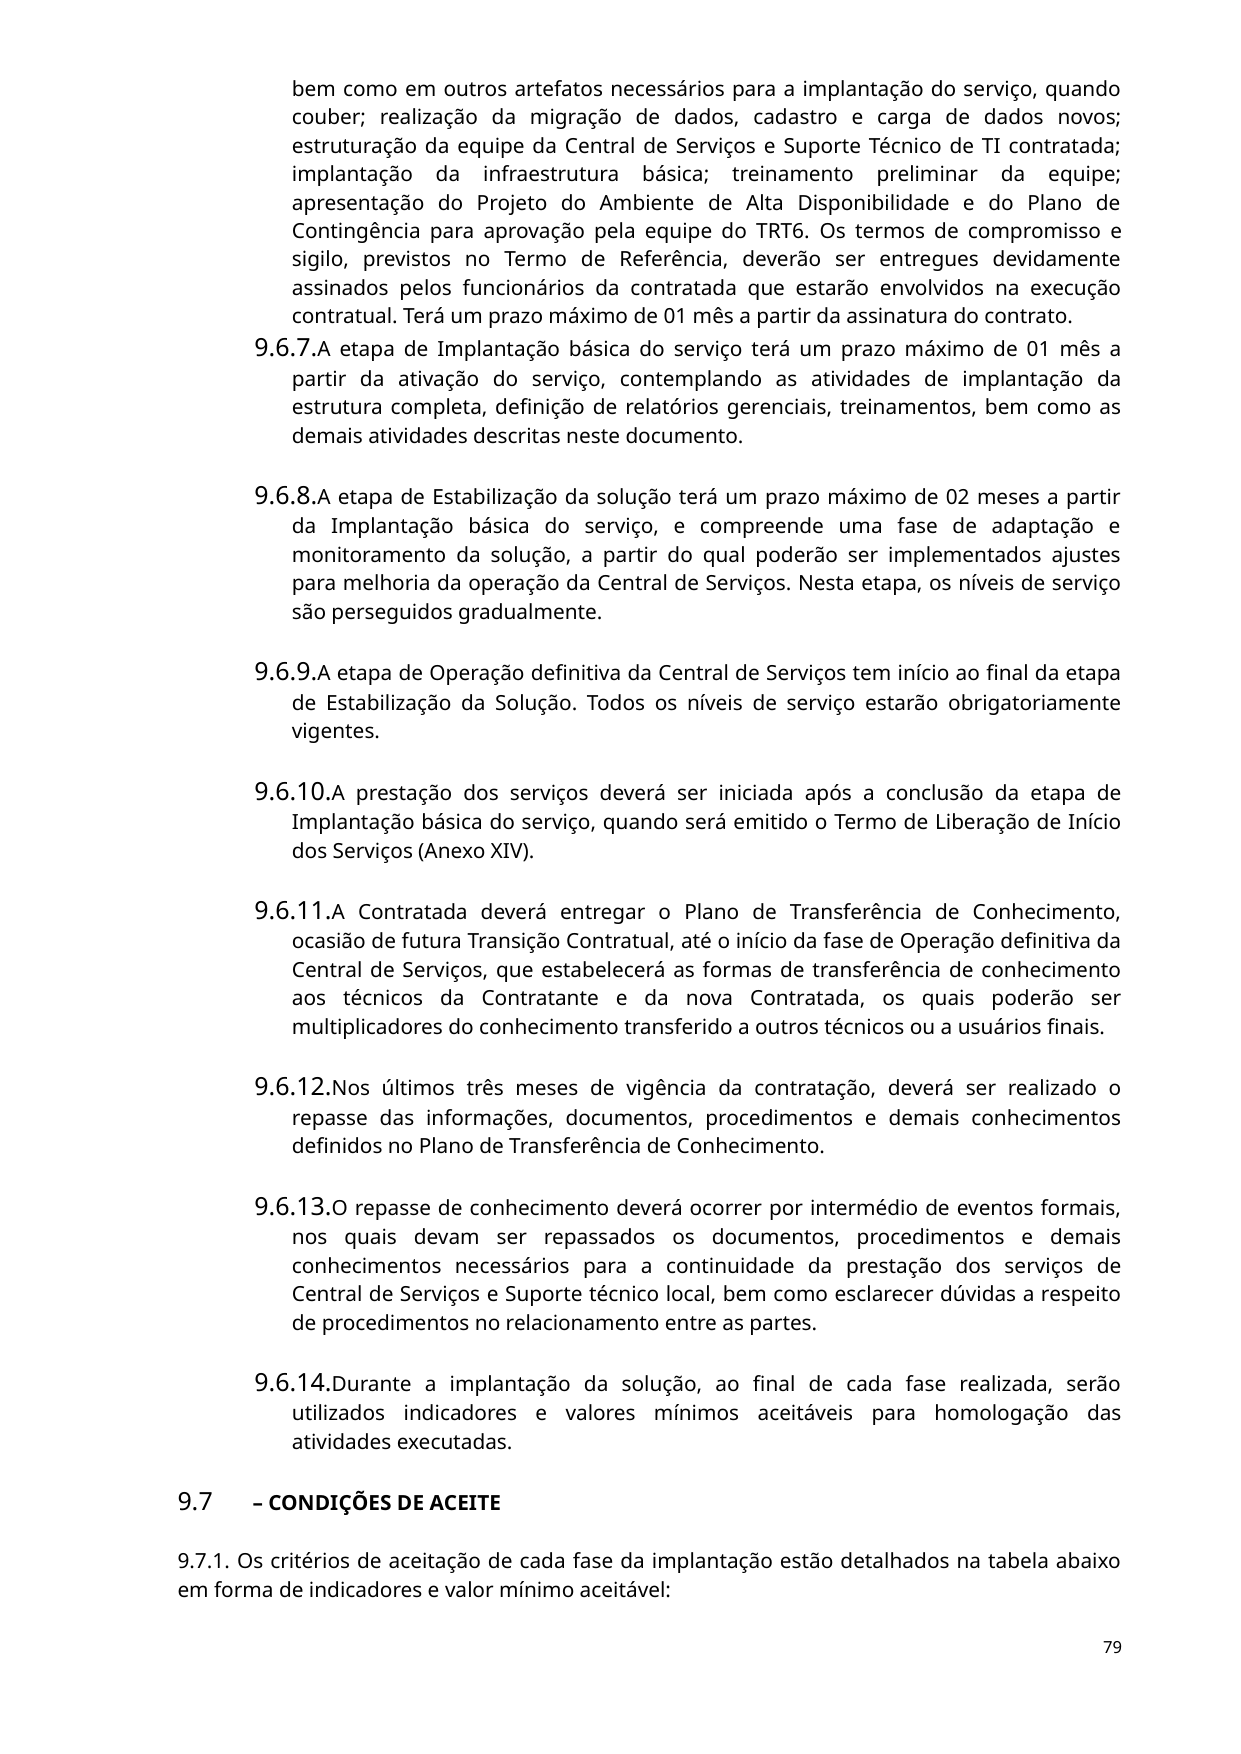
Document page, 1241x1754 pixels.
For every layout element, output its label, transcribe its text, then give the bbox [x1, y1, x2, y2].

list A Contratada deverá entregar o Plano de Transferência de Conhecimento, ocasião de futura Transição Contratual, até o início da fase de Operação definitiva da Central de Serviços, que estabelecerá as formas de transferência de conhecimento aos técnicos da Contratante e da nova Contratada, os quais poderão ser multiplicadores do conhecimento transferido a outros técnicos ou a usuários finais. [254, 893, 1122, 1040]
list A etapa de Operação definitiva da Central de Serviços tem início ao final da etapa de Estabilização da Solução. Todos os níveis de serviço estarão obrigatoriamente vigentes. [254, 654, 1122, 745]
list Nos últimos três meses de vigência da contratação, deverá ser realizado o repasse das informações, documentos, procedimentos e demais conhecimentos definidos no Plano de Transferência de Conhecimento. [254, 1069, 1122, 1160]
list O repasse de conhecimento deverá ocorrer por intermédio de eventos formais, nos quais devam ser repassados os documentos, procedimentos e demais conhecimentos necessários para a continuidade da prestação dos serviços de Central de Serviços e Suporte técnico local, bem como esclarecer dúvidas a respeito de procedimentos no relacionamento entre as partes. [254, 1188, 1122, 1336]
list bem como em outros artefatos necessários para a implantação do serviço, quando couber; realização da migração de dados, cadastro e carga de dados novos; estruturação da equipe da Central de Serviços e Suporte Técnico de TI contratada; implantação da infraestrutura básica; treinamento preliminar da equipe; apresentação do Projeto do Ambiente de Alta Disponibilidade e do Plano de Contingência para aprovação pela equipe do TRT6. Os termos de compromisso e sigilo, previstos no Termo de Referência, deverão ser entregues devidamente assinados pelos funcionários da contratada que estarão envolvidos na execução contratual. Terá um prazo máximo de 01 mês a partir da assinatura do contrato. [254, 74, 1122, 330]
text 9.7.1. Os critérios de aceitação de cada fase da implantação estão detalhados na tabela abaixo em forma de indicadores e valor mínimo aceitável: [177, 1546, 1122, 1603]
list A etapa de Implantação básica do serviço terá um prazo máximo de 01 mês a partir da ativação do serviço, contemplando as atividades de implantação da estrutura completa, definição de relatórios gerenciais, treinamentos, bem como as demais atividades descritas neste documento. [254, 330, 1122, 449]
list A etapa de Estabilização da solução terá um prazo máximo de 02 meses a partir da Implantação básica do serviço, e compreende uma fase de adaptação e monitoramento da solução, a partir do qual poderão ser implementados ajustes para melhoria da operação da Central de Serviços. Nesta etapa, os níveis de serviço são perseguidos gradualmente. [254, 478, 1122, 625]
list – CONDIÇÕES DE ACEITE [177, 1484, 1122, 1518]
list A prestação dos serviços deverá ser iniciada após a conclusão da etapa de Implantação básica do serviço, quando será emitido o Termo de Liberação de Início dos Serviços (Anexo XIV). [254, 773, 1122, 864]
list Durante a implantação da solução, ao final de cada fase realizada, serão utilizados indicadores e valores mínimos aceitáveis para homologação das atividades executadas. [254, 1364, 1122, 1455]
